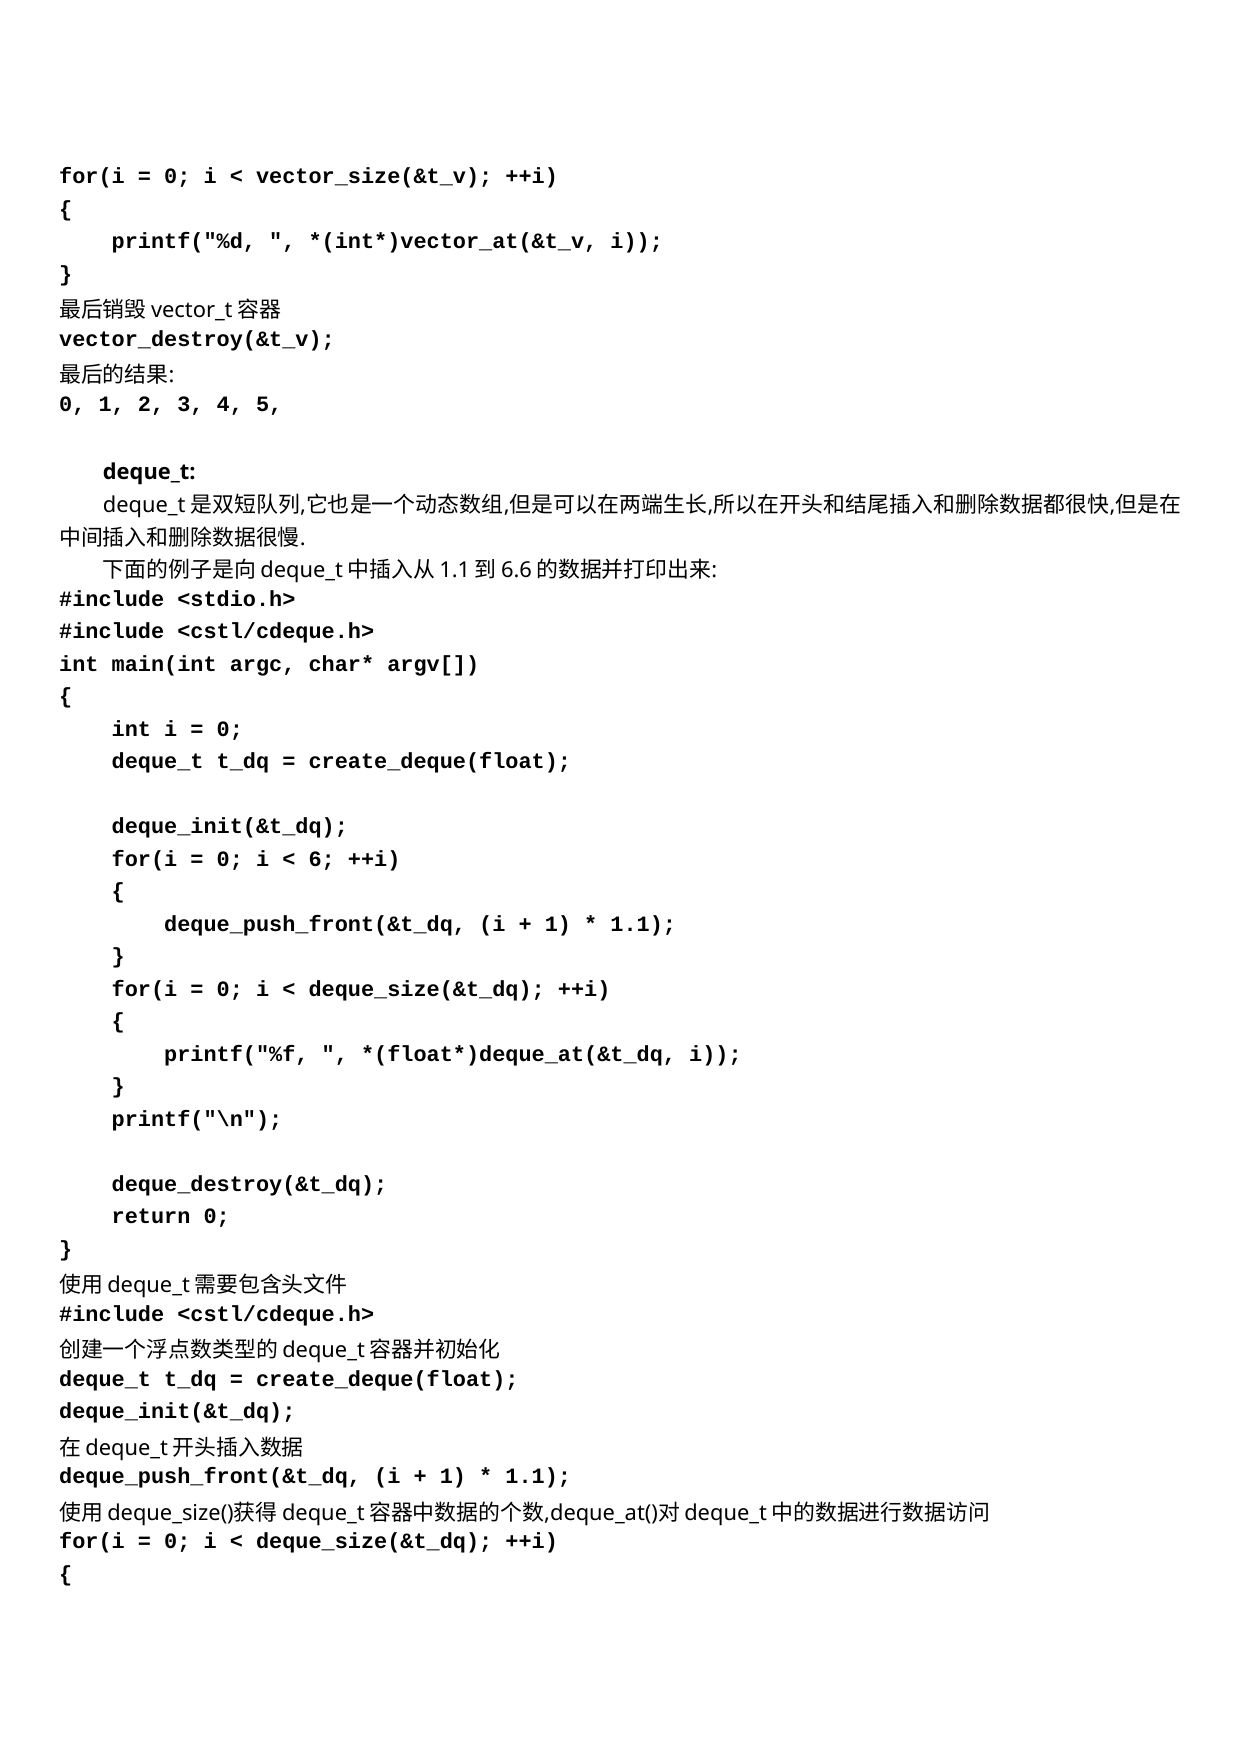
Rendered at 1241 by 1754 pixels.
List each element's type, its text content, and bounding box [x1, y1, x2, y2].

text { [59, 877, 1181, 909]
text int main(int argc, char* argv[]) [59, 649, 1181, 682]
text #include <stdio.h> [59, 584, 1181, 617]
text for(i = 0; i < deque_size(&t_dq); ++i) [59, 1527, 1181, 1559]
text deque_t: [59, 454, 1181, 487]
text 0, 1, 2, 3, 4, 5, [59, 389, 1181, 422]
text } [59, 942, 1181, 974]
text } [59, 1234, 1181, 1267]
text { [59, 1007, 1181, 1039]
text #include <cstl/cdeque.h> [59, 1299, 1181, 1332]
text deque_push_front(&t_dq, (i + 1) * 1.1); [59, 909, 1181, 942]
text #include <cstl/cdeque.h> [59, 617, 1181, 649]
text 使用deque_size()获得deque_t容器中数据的个数,deque_at()对deque_t中的数据进行数据访问 [59, 1494, 1181, 1527]
text } [59, 1072, 1181, 1104]
text for(i = 0; i < deque_size(&t_dq); ++i) [59, 974, 1181, 1007]
text deque_init(&t_dq); [59, 812, 1181, 844]
text deque_destroy(&t_dq); [59, 1169, 1181, 1202]
text return 0; [59, 1202, 1181, 1234]
text vector_destroy(&t_v); [59, 324, 1181, 357]
text 在deque_t开头插入数据 [59, 1429, 1181, 1462]
text printf("\n"); [59, 1104, 1181, 1137]
text 最后销毁vector_t容器 [59, 292, 1181, 324]
text int i = 0; [59, 714, 1181, 747]
text 下面的例子是向deque_t中插入从1.1到6.6的数据并打印出来: [59, 552, 1181, 584]
text deque_t t_dq = create_deque(float); [59, 1364, 1181, 1397]
text { [59, 682, 1181, 714]
text 创建一个浮点数类型的deque_t容器并初始化 [59, 1332, 1181, 1364]
text 最后的结果: [59, 357, 1181, 389]
text deque_t是双短队列,它也是一个动态数组,但是可以在两端生长,所以在开头和结尾插入和删除数据都很快,但是在中间插入和删除数据很慢. [59, 487, 1181, 552]
text 使用deque_t需要包含头文件 [59, 1267, 1181, 1299]
text deque_init(&t_dq); [59, 1397, 1181, 1429]
text printf("%d, ", *(int*)vector_at(&t_v, i)); [59, 227, 1181, 259]
text for(i = 0; i < vector_size(&t_v); ++i) [59, 162, 1181, 194]
text deque_t t_dq = create_deque(float); [59, 747, 1181, 779]
text deque_push_front(&t_dq, (i + 1) * 1.1); [59, 1462, 1181, 1494]
text } [59, 259, 1181, 292]
text { [59, 1559, 1181, 1592]
text { [59, 194, 1181, 227]
text for(i = 0; i < 6; ++i) [59, 844, 1181, 877]
text printf("%f, ", *(float*)deque_at(&t_dq, i)); [59, 1039, 1181, 1072]
